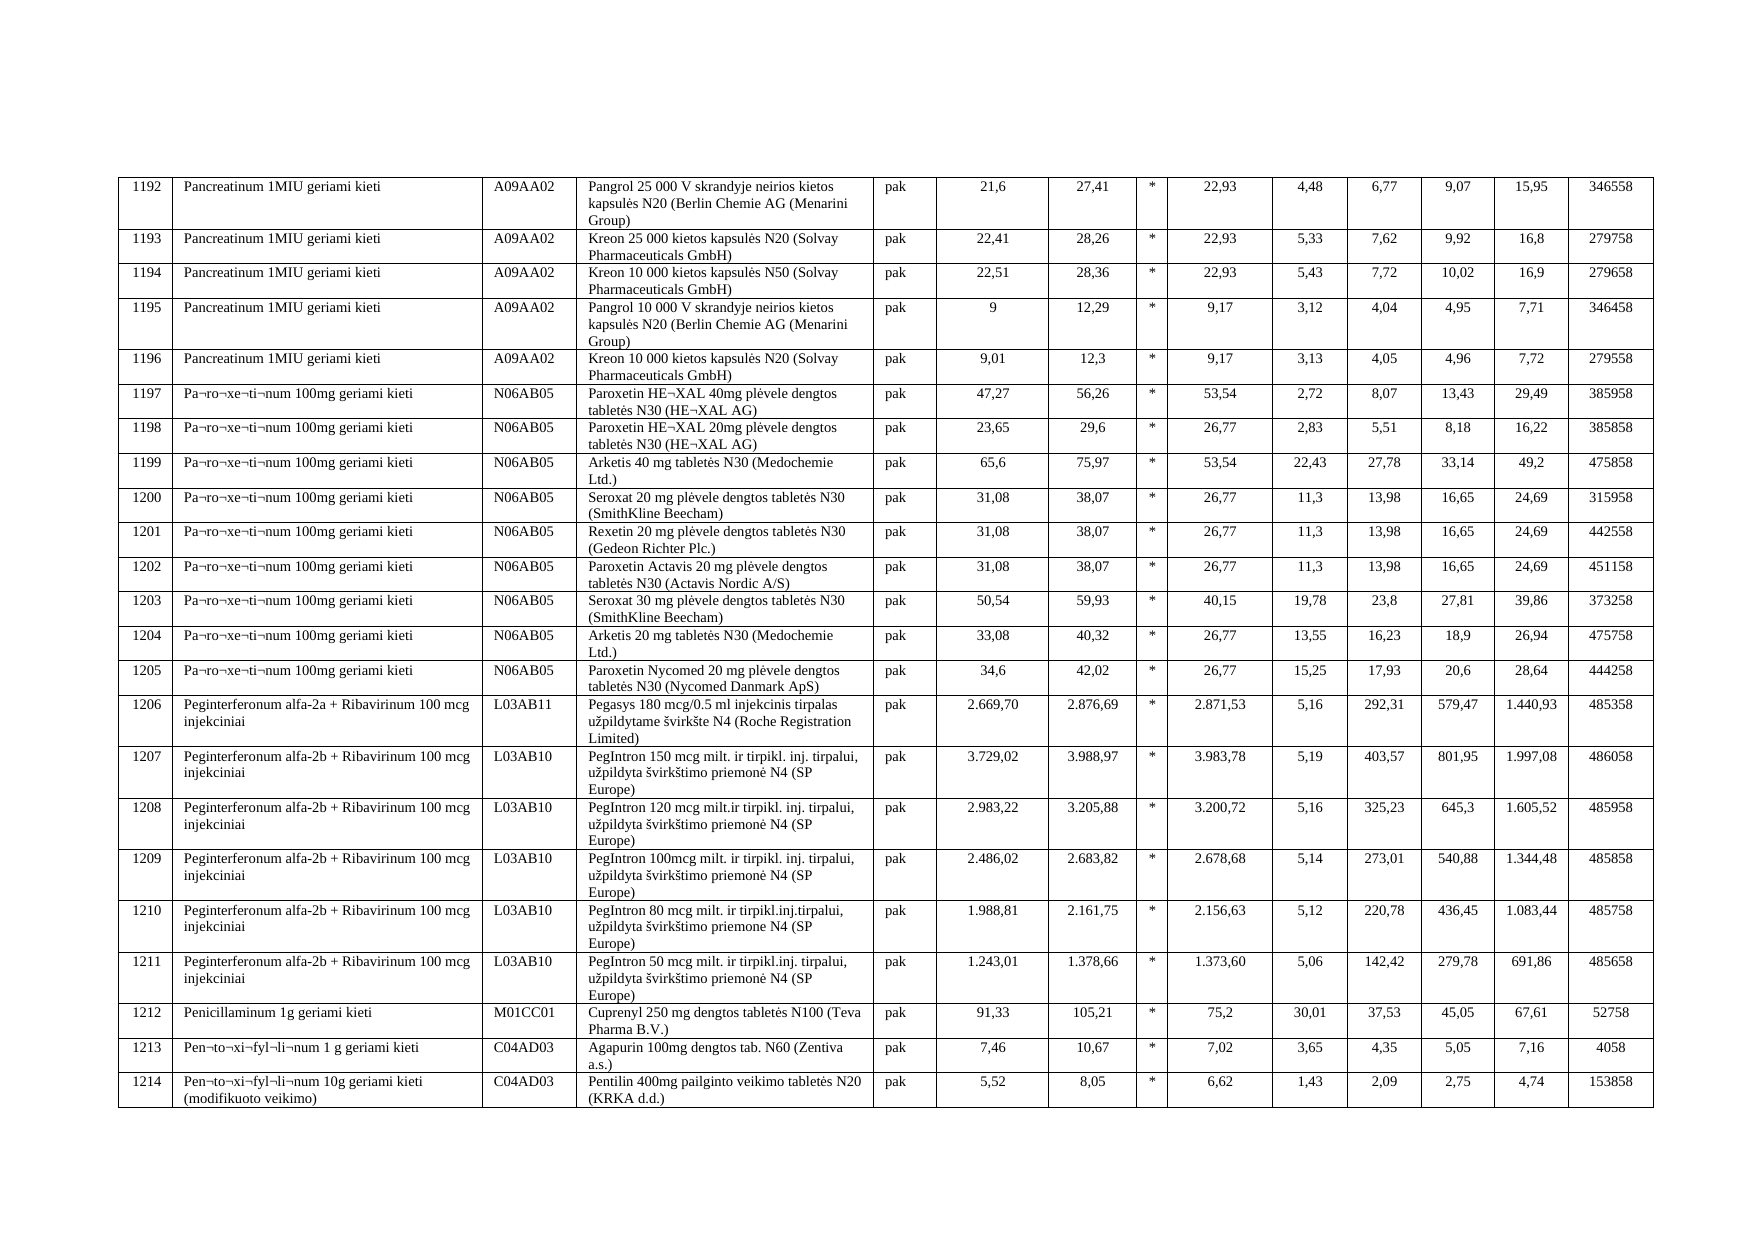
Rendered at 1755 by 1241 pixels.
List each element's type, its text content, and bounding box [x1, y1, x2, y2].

table_cell 475858 [1569, 454, 1653, 487]
table_cell 4,04 [1348, 299, 1421, 349]
table_cell N06AB05 [483, 385, 576, 418]
table_cell 22,43 [1273, 454, 1347, 487]
table_cell 13,55 [1273, 627, 1347, 660]
table_cell 56,26 [1049, 385, 1136, 418]
table_cell * [1137, 1004, 1167, 1038]
table_cell 16,23 [1348, 627, 1421, 660]
table_cell pak [874, 592, 936, 626]
table_cell 1192 [119, 178, 172, 228]
table_cell 39,86 [1495, 592, 1568, 626]
table_cell A09AA02 [483, 178, 576, 228]
table_cell 47,27 [937, 385, 1048, 418]
table_cell Paroxetin HE¬XAL 40mg plėvele dengtos tabletės N30 (HE¬XAL AG) [577, 385, 873, 418]
table_cell PegIntron 150 mcg milt. ir tirpikl. inj. tirpalui, užpildyta švirkštimo priemonė N4 (SP Europe) [577, 747, 873, 798]
table_cell C04AD03 [483, 1073, 576, 1107]
table_cell PegIntron 80 mcg milt. ir tirpikl.inj.tirpalui, užpildyta švirkštimo priemone N4 (SP Europe) [577, 901, 873, 952]
table_cell 279658 [1569, 264, 1653, 298]
table_cell * [1137, 901, 1167, 952]
table_cell 52758 [1569, 1004, 1653, 1038]
table_cell 1.083,44 [1495, 901, 1568, 952]
table_cell 1198 [119, 419, 172, 453]
table_cell pak [874, 901, 936, 952]
table_cell 4,95 [1422, 299, 1494, 349]
table_cell 42,02 [1049, 661, 1136, 695]
table_cell * [1137, 299, 1167, 349]
table_cell 59,93 [1049, 592, 1136, 626]
table_cell 11,3 [1273, 489, 1347, 522]
table_cell 28,64 [1495, 661, 1568, 695]
table_cell 1193 [119, 230, 172, 263]
table_cell 485658 [1569, 953, 1653, 1003]
table_cell pak [874, 419, 936, 453]
table_cell 3,12 [1273, 299, 1347, 349]
table_cell 67,61 [1495, 1004, 1568, 1038]
table_cell 1200 [119, 489, 172, 522]
table_cell N06AB05 [483, 558, 576, 591]
table_cell Cuprenyl 250 mg dengtos tabletės N100 (Teva Pharma B.V.) [577, 1004, 873, 1038]
table_cell A09AA02 [483, 299, 576, 349]
table_cell pak [874, 558, 936, 591]
table_cell 540,88 [1422, 850, 1494, 900]
table_cell 1.344,48 [1495, 850, 1568, 900]
table_cell 28,26 [1049, 230, 1136, 263]
table_cell Paroxetin Actavis 20 mg plėvele dengtos tabletės N30 (Actavis Nordic A/S) [577, 558, 873, 591]
table_cell 2.486,02 [937, 850, 1048, 900]
table_cell 691,86 [1495, 953, 1568, 1003]
table_cell 1196 [119, 350, 172, 384]
table_cell 7,72 [1348, 264, 1421, 298]
table_cell 3.200,72 [1168, 799, 1272, 849]
table_cell 1.997,08 [1495, 747, 1568, 798]
table_cell 7,72 [1495, 350, 1568, 384]
table_cell 801,95 [1422, 747, 1494, 798]
table_cell C04AD03 [483, 1039, 576, 1072]
table_cell * [1137, 747, 1167, 798]
table_cell 17,93 [1348, 661, 1421, 695]
table_cell 1207 [119, 747, 172, 798]
table_cell 385958 [1569, 385, 1653, 418]
table_cell N06AB05 [483, 627, 576, 660]
table_cell 1202 [119, 558, 172, 591]
table_cell * [1137, 696, 1167, 746]
table_cell Pancreatinum 1MIU geriami kieti [173, 264, 482, 298]
table_cell 2.678,68 [1168, 850, 1272, 900]
table_cell PegIntron 50 mcg milt. ir tirpikl.inj. tirpalui, užpildyta švirkštimo priemonė N4 (SP Europe) [577, 953, 873, 1003]
table_cell 13,43 [1422, 385, 1494, 418]
table_cell pak [874, 627, 936, 660]
table_cell 5,51 [1348, 419, 1421, 453]
table_cell 13,98 [1348, 489, 1421, 522]
table_cell * [1137, 230, 1167, 263]
table_cell L03AB10 [483, 850, 576, 900]
table_cell 1204 [119, 627, 172, 660]
table_cell 7,71 [1495, 299, 1568, 349]
table_cell * [1137, 1073, 1167, 1107]
table_cell pak [874, 385, 936, 418]
table_cell Pa¬ro¬xe¬ti¬num 100mg geriami kieti [173, 385, 482, 418]
table_cell 13,98 [1348, 558, 1421, 591]
table_cell 53,54 [1168, 454, 1272, 487]
table_cell 21,6 [937, 178, 1048, 228]
table_cell 5,52 [937, 1073, 1048, 1107]
table_cell pak [874, 454, 936, 487]
table_cell 38,07 [1049, 523, 1136, 557]
table_cell 1194 [119, 264, 172, 298]
table_cell L03AB10 [483, 953, 576, 1003]
table_cell 279558 [1569, 350, 1653, 384]
table_cell 22,93 [1168, 178, 1272, 228]
table_cell * [1137, 1039, 1167, 1072]
table_cell Pa¬ro¬xe¬ti¬num 100mg geriami kieti [173, 523, 482, 557]
table_cell pak [874, 850, 936, 900]
table_cell 26,77 [1168, 489, 1272, 522]
table_cell PegIntron 100mcg milt. ir tirpikl. inj. tirpalui, užpildyta švirkštimo priemonė N4 (SP Europe) [577, 850, 873, 900]
table_cell * [1137, 592, 1167, 626]
table_cell Pen¬to¬xi¬fyl¬li¬num 10g geriami kieti (modifikuoto veikimo) [173, 1073, 482, 1107]
table_cell 75,2 [1168, 1004, 1272, 1038]
table_cell 486058 [1569, 747, 1653, 798]
table_cell * [1137, 523, 1167, 557]
table_cell 5,33 [1273, 230, 1347, 263]
table_cell Paroxetin Nycomed 20 mg plėvele dengtos tabletės N30 (Nycomed Danmark ApS) [577, 661, 873, 695]
table_cell 33,08 [937, 627, 1048, 660]
table_cell Pa¬ro¬xe¬ti¬num 100mg geriami kieti [173, 489, 482, 522]
table_cell 26,77 [1168, 523, 1272, 557]
table_cell 4,35 [1348, 1039, 1421, 1072]
table_cell 38,07 [1049, 558, 1136, 591]
table_cell 9,07 [1422, 178, 1494, 228]
table_cell * [1137, 558, 1167, 591]
table_cell 385858 [1569, 419, 1653, 453]
table_cell 29,6 [1049, 419, 1136, 453]
table_cell Peginterferonum alfa-2b + Ribavirinum 100 mcg injekciniai [173, 901, 482, 952]
table_cell 24,69 [1495, 523, 1568, 557]
table_cell pak [874, 1004, 936, 1038]
table_cell 1208 [119, 799, 172, 849]
table_cell 4,48 [1273, 178, 1347, 228]
table_cell 2.669,70 [937, 696, 1048, 746]
table_cell 22,93 [1168, 230, 1272, 263]
table_cell 2.871,53 [1168, 696, 1272, 746]
table_cell Rexetin 20 mg plėvele dengtos tabletės N30 (Gedeon Richter Plc.) [577, 523, 873, 557]
table_cell Peginterferonum alfa-2b + Ribavirinum 100 mcg injekciniai [173, 953, 482, 1003]
table_cell 10,02 [1422, 264, 1494, 298]
table_cell 7,02 [1168, 1039, 1272, 1072]
table_cell 2.876,69 [1049, 696, 1136, 746]
table_cell L03AB10 [483, 747, 576, 798]
table_cell 11,3 [1273, 558, 1347, 591]
table_cell N06AB05 [483, 489, 576, 522]
table_cell 3.983,78 [1168, 747, 1272, 798]
table_cell pak [874, 747, 936, 798]
table_cell * [1137, 661, 1167, 695]
table_cell Penicillaminum 1g geriami kieti [173, 1004, 482, 1038]
table_cell 9,01 [937, 350, 1048, 384]
table_cell * [1137, 419, 1167, 453]
table_cell 2.683,82 [1049, 850, 1136, 900]
table_cell 9,17 [1168, 350, 1272, 384]
table_cell * [1137, 850, 1167, 900]
table_cell Seroxat 20 mg plėvele dengtos tabletės N30 (SmithKline Beecham) [577, 489, 873, 522]
table_cell 40,32 [1049, 627, 1136, 660]
table_cell 53,54 [1168, 385, 1272, 418]
table_cell 220,78 [1348, 901, 1421, 952]
table_cell 485358 [1569, 696, 1653, 746]
table_cell 273,01 [1348, 850, 1421, 900]
table_cell 1206 [119, 696, 172, 746]
table_cell pak [874, 1039, 936, 1072]
table_cell 1209 [119, 850, 172, 900]
table_cell 2.161,75 [1049, 901, 1136, 952]
table_cell 13,98 [1348, 523, 1421, 557]
table_cell A09AA02 [483, 350, 576, 384]
table_cell 5,14 [1273, 850, 1347, 900]
table_cell Pancreatinum 1MIU geriami kieti [173, 178, 482, 228]
table_cell 16,65 [1422, 523, 1494, 557]
table_cell Peginterferonum alfa-2b + Ribavirinum 100 mcg injekciniai [173, 799, 482, 849]
table_cell 5,06 [1273, 953, 1347, 1003]
table_cell 142,42 [1348, 953, 1421, 1003]
table_cell pak [874, 264, 936, 298]
table_cell Pancreatinum 1MIU geriami kieti [173, 230, 482, 263]
table_cell * [1137, 454, 1167, 487]
table_cell 2,83 [1273, 419, 1347, 453]
table_cell 27,41 [1049, 178, 1136, 228]
table_cell 3.205,88 [1049, 799, 1136, 849]
table_cell 5,43 [1273, 264, 1347, 298]
table_cell 31,08 [937, 558, 1048, 591]
table_cell 5,16 [1273, 799, 1347, 849]
table_cell 8,05 [1049, 1073, 1136, 1107]
table_cell N06AB05 [483, 592, 576, 626]
table_cell 49,2 [1495, 454, 1568, 487]
table_cell * [1137, 385, 1167, 418]
table_cell Pa¬ro¬xe¬ti¬num 100mg geriami kieti [173, 558, 482, 591]
table_cell Pa¬ro¬xe¬ti¬num 100mg geriami kieti [173, 627, 482, 660]
table_cell A09AA02 [483, 264, 576, 298]
table_cell Seroxat 30 mg plėvele dengtos tabletės N30 (SmithKline Beecham) [577, 592, 873, 626]
table_cell 1211 [119, 953, 172, 1003]
table_cell 75,97 [1049, 454, 1136, 487]
table_cell 1.605,52 [1495, 799, 1568, 849]
table_cell 7,16 [1495, 1039, 1568, 1072]
table_cell 7,62 [1348, 230, 1421, 263]
table_cell 279,78 [1422, 953, 1494, 1003]
table_cell Pen¬to¬xi¬fyl¬li¬num 1 g geriami kieti [173, 1039, 482, 1072]
table_cell 4,74 [1495, 1073, 1568, 1107]
table_cell M01CC01 [483, 1004, 576, 1038]
table_cell 1212 [119, 1004, 172, 1038]
table_cell 279758 [1569, 230, 1653, 263]
table_cell 26,94 [1495, 627, 1568, 660]
table_cell Peginterferonum alfa-2b + Ribavirinum 100 mcg injekciniai [173, 850, 482, 900]
table_cell 2,75 [1422, 1073, 1494, 1107]
table_cell * [1137, 799, 1167, 849]
table_cell 16,65 [1422, 489, 1494, 522]
table_cell Kreon 10 000 kietos kapsulės N20 (Solvay Pharmaceuticals GmbH) [577, 350, 873, 384]
table_cell Pangrol 25 000 V skrandyje neirios kietos kapsulės N20 (Berlin Chemie AG (Menarini Group) [577, 178, 873, 228]
table_cell 3.729,02 [937, 747, 1048, 798]
table_cell 27,78 [1348, 454, 1421, 487]
table_cell 23,8 [1348, 592, 1421, 626]
table_cell 373258 [1569, 592, 1653, 626]
table_cell Agapurin 100mg dengtos tab. N60 (Zentiva a.s.) [577, 1039, 873, 1072]
table_cell 6,62 [1168, 1073, 1272, 1107]
table_cell * [1137, 350, 1167, 384]
table_cell 10,67 [1049, 1039, 1136, 1072]
table_cell 33,14 [1422, 454, 1494, 487]
table_cell 50,54 [937, 592, 1048, 626]
table_cell pak [874, 799, 936, 849]
table_cell 38,07 [1049, 489, 1136, 522]
table_cell 1213 [119, 1039, 172, 1072]
table_cell N06AB05 [483, 523, 576, 557]
table_cell Arketis 20 mg tabletės N30 (Medochemie Ltd.) [577, 627, 873, 660]
table_cell pak [874, 350, 936, 384]
table_cell pak [874, 489, 936, 522]
table_cell 22,41 [937, 230, 1048, 263]
table_cell 18,9 [1422, 627, 1494, 660]
table_cell 26,77 [1168, 627, 1272, 660]
table_cell 4,96 [1422, 350, 1494, 384]
table_cell 1.243,01 [937, 953, 1048, 1003]
table_cell 346558 [1569, 178, 1653, 228]
table_cell Pegasys 180 mcg/0.5 ml injekcinis tirpalas užpildytame švirkšte N4 (Roche Registration Limited) [577, 696, 873, 746]
table_cell Pa¬ro¬xe¬ti¬num 100mg geriami kieti [173, 592, 482, 626]
table_cell 20,6 [1422, 661, 1494, 695]
table_cell 31,08 [937, 523, 1048, 557]
table_cell 2.156,63 [1168, 901, 1272, 952]
table_cell 16,65 [1422, 558, 1494, 591]
table_cell 1195 [119, 299, 172, 349]
table_cell 1214 [119, 1073, 172, 1107]
table_cell 3.988,97 [1049, 747, 1136, 798]
table_cell 30,01 [1273, 1004, 1347, 1038]
table_cell 9,17 [1168, 299, 1272, 349]
table_cell pak [874, 299, 936, 349]
table_cell 27,81 [1422, 592, 1494, 626]
table_cell * [1137, 178, 1167, 228]
table_cell PegIntron 120 mcg milt.ir tirpikl. inj. tirpalui, užpildyta švirkštimo priemonė N4 (SP Europe) [577, 799, 873, 849]
table_cell 3,65 [1273, 1039, 1347, 1072]
table_cell * [1137, 264, 1167, 298]
table_cell 16,22 [1495, 419, 1568, 453]
table_cell 485958 [1569, 799, 1653, 849]
table_cell pak [874, 523, 936, 557]
table_cell 12,29 [1049, 299, 1136, 349]
table_cell 105,21 [1049, 1004, 1136, 1038]
table_cell 485758 [1569, 901, 1653, 952]
table_cell pak [874, 953, 936, 1003]
table_cell Kreon 25 000 kietos kapsulės N20 (Solvay Pharmaceuticals GmbH) [577, 230, 873, 263]
table_cell 1205 [119, 661, 172, 695]
table_cell Pangrol 10 000 V skrandyje neirios kietos kapsulės N20 (Berlin Chemie AG (Menarini Group) [577, 299, 873, 349]
table_cell 5,19 [1273, 747, 1347, 798]
table_cell Pa¬ro¬xe¬ti¬num 100mg geriami kieti [173, 419, 482, 453]
table_cell 5,16 [1273, 696, 1347, 746]
table_cell 11,3 [1273, 523, 1347, 557]
table_cell 451158 [1569, 558, 1653, 591]
table_cell 1.440,93 [1495, 696, 1568, 746]
table_cell 16,8 [1495, 230, 1568, 263]
table_cell 26,77 [1168, 419, 1272, 453]
table_cell 315958 [1569, 489, 1653, 522]
table_cell * [1137, 953, 1167, 1003]
table_cell 31,08 [937, 489, 1048, 522]
table_cell 19,78 [1273, 592, 1347, 626]
table_cell Peginterferonum alfa-2a + Ribavirinum 100 mcg injekciniai [173, 696, 482, 746]
table_cell 444258 [1569, 661, 1653, 695]
table_cell 5,05 [1422, 1039, 1494, 1072]
table_cell 37,53 [1348, 1004, 1421, 1038]
table_cell pak [874, 230, 936, 263]
table_cell 5,12 [1273, 901, 1347, 952]
table_cell L03AB10 [483, 901, 576, 952]
table_cell 34,6 [937, 661, 1048, 695]
table_cell L03AB11 [483, 696, 576, 746]
table_cell 7,46 [937, 1039, 1048, 1072]
table_cell 29,49 [1495, 385, 1568, 418]
table_cell 325,23 [1348, 799, 1421, 849]
table_cell 8,07 [1348, 385, 1421, 418]
table_cell pak [874, 696, 936, 746]
table_cell 2,09 [1348, 1073, 1421, 1107]
table_cell Pancreatinum 1MIU geriami kieti [173, 299, 482, 349]
table_cell 40,15 [1168, 592, 1272, 626]
table_cell 15,25 [1273, 661, 1347, 695]
table_cell Pa¬ro¬xe¬ti¬num 100mg geriami kieti [173, 661, 482, 695]
table_cell * [1137, 489, 1167, 522]
table_cell pak [874, 661, 936, 695]
table_cell 442558 [1569, 523, 1653, 557]
table_cell 1.378,66 [1049, 953, 1136, 1003]
table_cell 26,77 [1168, 661, 1272, 695]
table_cell 28,36 [1049, 264, 1136, 298]
table_cell 1,43 [1273, 1073, 1347, 1107]
table_cell 645,3 [1422, 799, 1494, 849]
table_cell 1197 [119, 385, 172, 418]
table_cell pak [874, 1073, 936, 1107]
table_cell 1201 [119, 523, 172, 557]
table_cell N06AB05 [483, 419, 576, 453]
table_cell 1203 [119, 592, 172, 626]
table_cell Arketis 40 mg tabletės N30 (Medochemie Ltd.) [577, 454, 873, 487]
table_cell 346458 [1569, 299, 1653, 349]
table_cell 485858 [1569, 850, 1653, 900]
table_cell Kreon 10 000 kietos kapsulės N50 (Solvay Pharmaceuticals GmbH) [577, 264, 873, 298]
table_cell 436,45 [1422, 901, 1494, 952]
table_cell 9 [937, 299, 1048, 349]
table_cell 12,3 [1049, 350, 1136, 384]
table_cell 8,18 [1422, 419, 1494, 453]
table_cell 2.983,22 [937, 799, 1048, 849]
table_cell 9,92 [1422, 230, 1494, 263]
table_cell 23,65 [937, 419, 1048, 453]
table_cell Peginterferonum alfa-2b + Ribavirinum 100 mcg injekciniai [173, 747, 482, 798]
table_cell 4058 [1569, 1039, 1653, 1072]
table_cell 1.988,81 [937, 901, 1048, 952]
table_cell 22,93 [1168, 264, 1272, 298]
table_cell 2,72 [1273, 385, 1347, 418]
table_cell 22,51 [937, 264, 1048, 298]
table_cell * [1137, 627, 1167, 660]
table_cell 65,6 [937, 454, 1048, 487]
table_cell 91,33 [937, 1004, 1048, 1038]
table_cell 1199 [119, 454, 172, 487]
table_cell Pa¬ro¬xe¬ti¬num 100mg geriami kieti [173, 454, 482, 487]
table_cell 6,77 [1348, 178, 1421, 228]
table_cell 403,57 [1348, 747, 1421, 798]
table_cell 16,9 [1495, 264, 1568, 298]
table_cell 26,77 [1168, 558, 1272, 591]
table_cell 153858 [1569, 1073, 1653, 1107]
table_cell 45,05 [1422, 1004, 1494, 1038]
table_cell 1.373,60 [1168, 953, 1272, 1003]
table_cell 24,69 [1495, 558, 1568, 591]
table_cell pak [874, 178, 936, 228]
table_cell 292,31 [1348, 696, 1421, 746]
table_cell Paroxetin HE¬XAL 20mg plėvele dengtos tabletės N30 (HE¬XAL AG) [577, 419, 873, 453]
table_cell 3,13 [1273, 350, 1347, 384]
table_cell N06AB05 [483, 661, 576, 695]
table_cell 475758 [1569, 627, 1653, 660]
table_cell 1210 [119, 901, 172, 952]
table_cell Pancreatinum 1MIU geriami kieti [173, 350, 482, 384]
table_cell 15,95 [1495, 178, 1568, 228]
table_cell L03AB10 [483, 799, 576, 849]
table_cell A09AA02 [483, 230, 576, 263]
table_cell 24,69 [1495, 489, 1568, 522]
table_cell 4,05 [1348, 350, 1421, 384]
table_cell Pentilin 400mg pailginto veikimo tabletės N20 (KRKA d.d.) [577, 1073, 873, 1107]
table_cell 579,47 [1422, 696, 1494, 746]
table_cell N06AB05 [483, 454, 576, 487]
